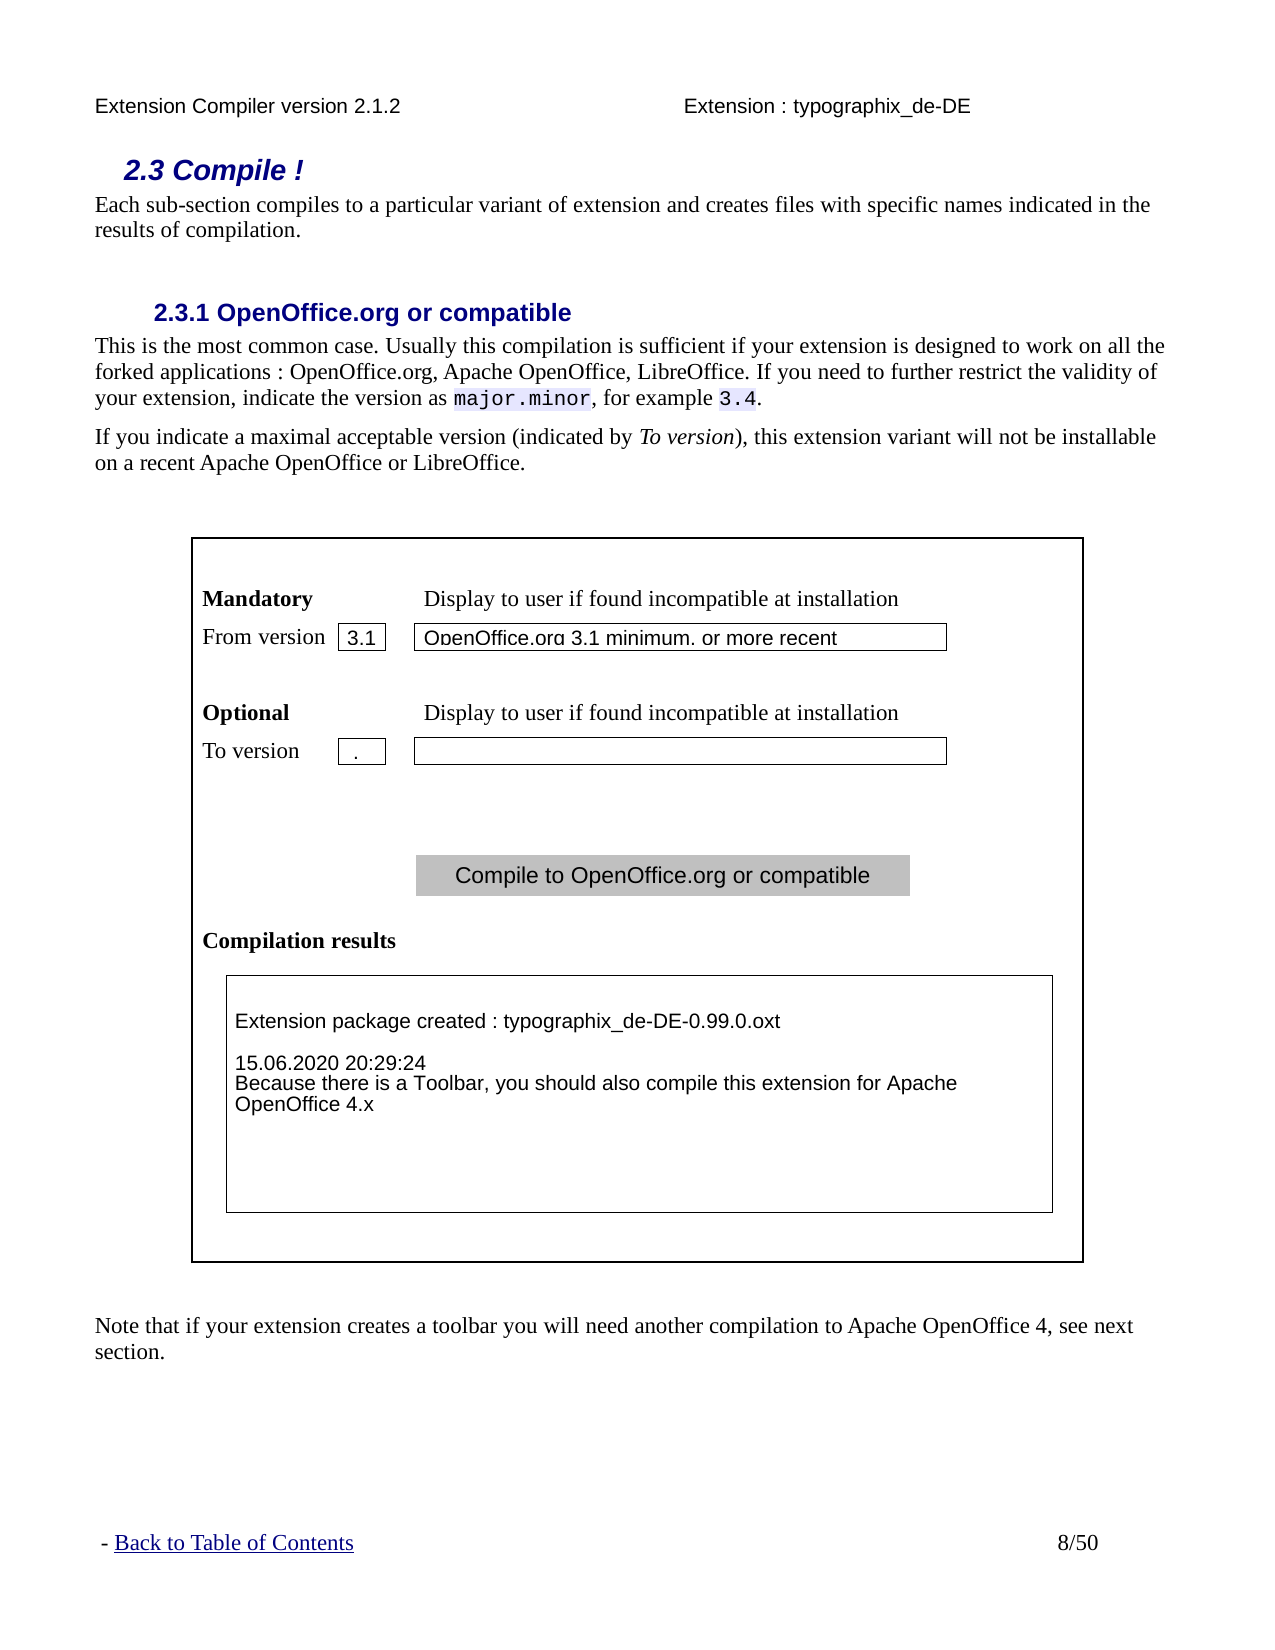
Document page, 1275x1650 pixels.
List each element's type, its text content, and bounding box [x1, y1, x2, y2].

text [947, 624, 1073, 650]
text Mandatory Display to user if found incompatible at installation [202, 586, 1073, 612]
text [947, 738, 1073, 764]
text [386, 624, 414, 650]
subtitle Compile ! [124, 153, 1181, 186]
text Note that if your extension creates a toolbar you will need another compilation to Apache OpenOffice 4, see next section. [94, 1313, 1181, 1364]
text This is the most common case. Usually this compilation is sufficient if your extension is designed to work on all the forked applications : OpenOffice.org, Apache OpenOffice, LibreOffice. If you need to further restrict the validity of your extension, indicate the version as major.minor, for example 3.4. [94, 333, 1181, 411]
subtitle OpenOffice.org or compatible [153, 299, 1181, 327]
text Compilation results [202, 928, 1073, 954]
text From version [202, 624, 338, 650]
text If you indicate a maximal acceptable version (indicated by To version), this extension variant will not be installable on a recent Apache OpenOffice or LibreOffice. [94, 424, 1181, 475]
text Optional Display to user if found incompatible at installation [202, 700, 1073, 726]
text [386, 738, 414, 764]
text Each sub-section compiles to a particular variant of extension and creates files with specific names indicated in the results of compilation. [94, 192, 1181, 243]
text To version [202, 738, 338, 764]
